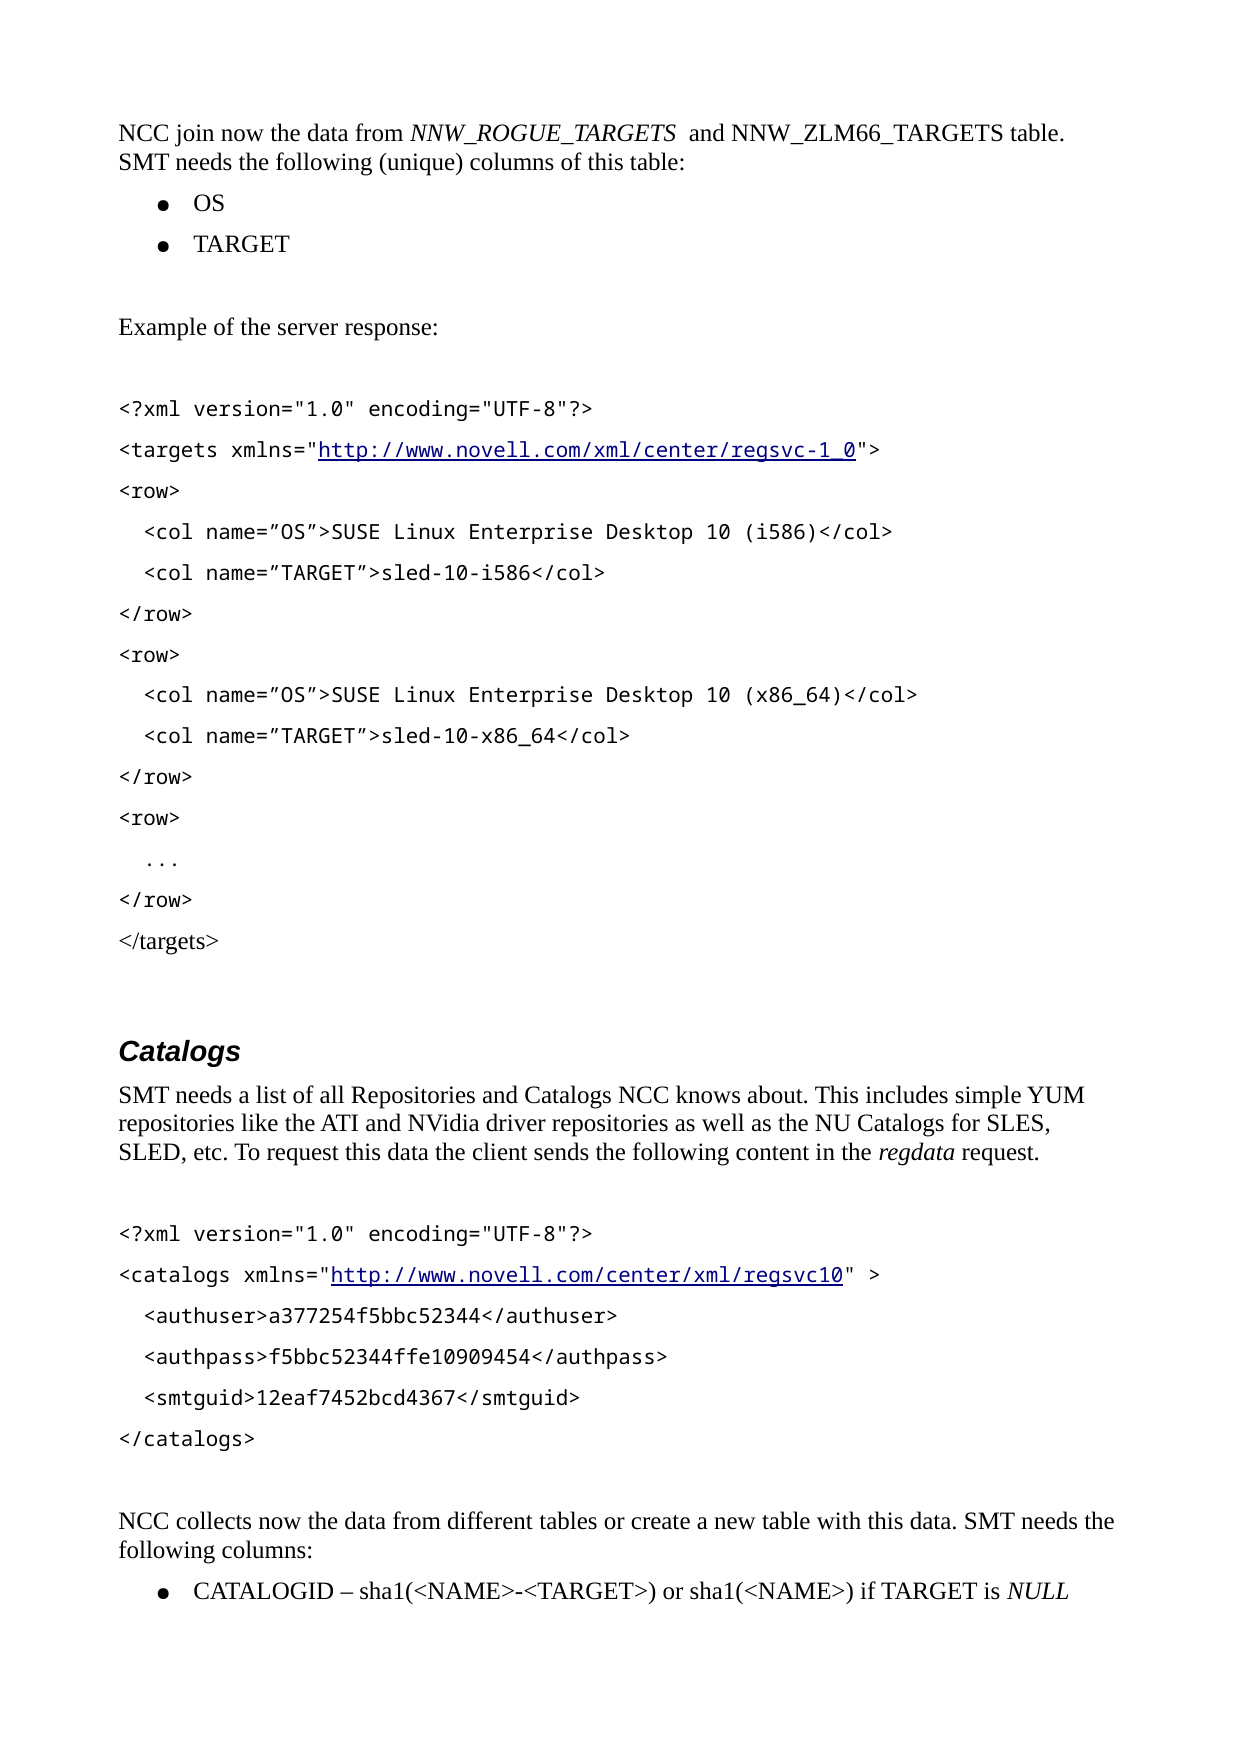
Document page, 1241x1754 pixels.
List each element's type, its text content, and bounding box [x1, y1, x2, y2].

list TARGET [156, 229, 1122, 258]
text <catalogs xmlns="http://www.novell.com/center/xml/regsvc10" > [118, 1260, 1122, 1289]
text SMT needs a list of all Repositories and Catalogs NCC knows about. This includes simple YUM repositories like the ATI and NVidia driver repositories as well as the NU Catalogs for SLES, SLED, etc. To request this data the client sends the following content in the regdata request. [118, 1080, 1122, 1166]
text <row> [118, 803, 1122, 832]
text NCC collects now the data from different tables or create a new table with this data. SMT needs the following columns: [118, 1506, 1122, 1563]
text <col name=”OS”>SUSE Linux Enterprise Desktop 10 (i586)</col> [118, 517, 1122, 545]
text </row> [118, 599, 1122, 627]
text <col name=”OS”>SUSE Linux Enterprise Desktop 10 (x86_64)</col> [118, 681, 1122, 709]
text <targets xmlns="http://www.novell.com/xml/center/regsvc-1_0"> [118, 435, 1122, 463]
subtitle Catalogs [118, 1034, 1122, 1067]
text <col name=”TARGET”>sled-10-i586</col> [118, 558, 1122, 586]
list CATALOGID – sha1(<NAME>-<TARGET>) or sha1(<NAME>) if TARGET is NULL [156, 1576, 1122, 1605]
text <col name=”TARGET”>sled-10-x86_64</col> [118, 722, 1122, 750]
text <row> [118, 640, 1122, 668]
text </row> [118, 762, 1122, 791]
text <row> [118, 476, 1122, 504]
text <authuser>a377254f5bbc52344</authuser> [118, 1301, 1122, 1330]
list OS [156, 188, 1122, 217]
text </catalogs> [118, 1424, 1122, 1453]
text NCC join now the data from NNW_ROGUE_TARGETS and NNW_ZLM66_TARGETS table. SMT needs the following (unique) columns of this table: [118, 118, 1122, 176]
text ... [118, 844, 1122, 873]
text </row> [118, 885, 1122, 914]
text </targets> [118, 926, 1122, 955]
text <?xml version="1.0" encoding="UTF-8"?> [118, 1219, 1122, 1248]
text Example of the server response: [118, 312, 1122, 341]
text <?xml version="1.0" encoding="UTF-8"?> [118, 394, 1122, 422]
text <smtguid>12eaf7452bcd4367</smtguid> [118, 1383, 1122, 1412]
text <authpass>f5bbc52344ffe10909454</authpass> [118, 1342, 1122, 1371]
